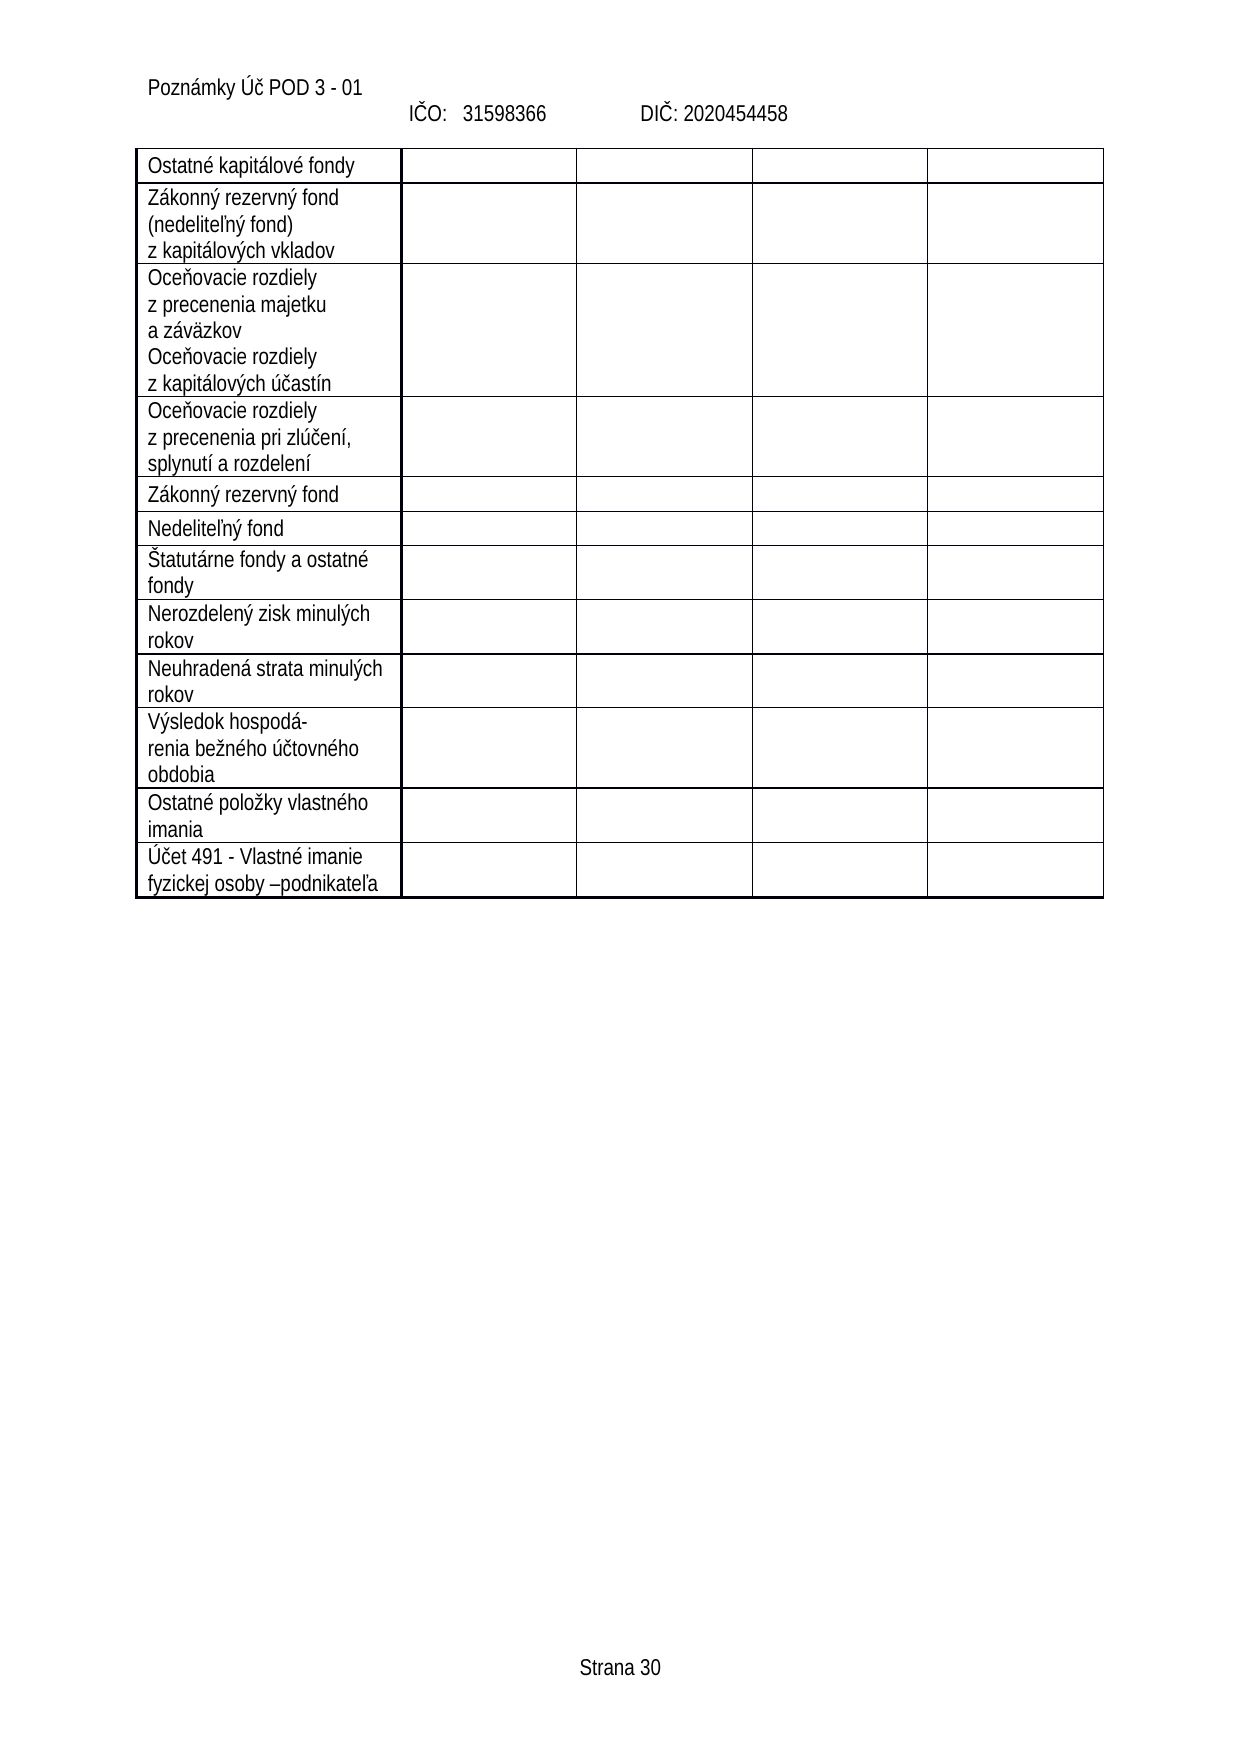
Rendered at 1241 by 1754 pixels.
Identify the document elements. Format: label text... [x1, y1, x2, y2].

table_cell [577, 343, 752, 396]
table_cell [577, 397, 752, 476]
table_cell [577, 546, 752, 599]
table_cell Ostatné kapitálové fondy [138, 149, 400, 182]
table_cell Zákonný rezervný fond (nedeliteľný fond) z kapitálových vkladov [138, 184, 400, 263]
table_cell Ostatné položky vlastného imania [138, 789, 400, 842]
table_cell [577, 477, 752, 511]
table_cell [577, 149, 752, 182]
table_cell [753, 149, 927, 182]
table_cell [928, 600, 1103, 653]
table_cell [577, 843, 752, 896]
table_cell [928, 149, 1103, 182]
table_cell [577, 512, 752, 545]
table_cell [928, 655, 1103, 707]
table_cell [403, 600, 576, 653]
table_cell [403, 708, 576, 787]
table_cell [753, 789, 927, 842]
table_cell [753, 343, 927, 396]
table_cell Štatutárne fondy a ostatné fondy [138, 546, 400, 599]
table_cell [928, 477, 1103, 511]
table_cell Neuhradená strata minulých rokov [138, 655, 400, 707]
table_cell [928, 184, 1103, 263]
table_cell [577, 655, 752, 707]
table_cell [928, 397, 1103, 476]
table_cell Oceňovacie rozdiely z kapitálových účastín [138, 343, 400, 396]
table_cell [577, 600, 752, 653]
table_cell [753, 264, 927, 343]
table_cell [753, 546, 927, 599]
table_cell [753, 477, 927, 511]
table_cell Zákonný rezervný fond [138, 477, 400, 511]
table_cell [753, 655, 927, 707]
table_cell [928, 512, 1103, 545]
table_cell [403, 477, 576, 511]
table_cell [753, 708, 927, 787]
table_cell Nedeliteľný fond [138, 512, 400, 545]
table_cell [577, 184, 752, 263]
table_cell [403, 343, 576, 396]
table_cell [577, 708, 752, 787]
table_cell [403, 264, 576, 343]
table_cell [753, 600, 927, 653]
table_cell [753, 512, 927, 545]
table_cell [928, 843, 1103, 896]
table_cell Oceňovacie rozdiely z precenenia pri zlúčení, splynutí a rozdelení [138, 397, 400, 476]
table_cell Účet 491 - Vlastné imanie fyzickej osoby –podnikateľa [138, 843, 400, 896]
table_cell [753, 843, 927, 896]
table_cell [928, 264, 1103, 343]
table_cell [928, 708, 1103, 787]
table_cell [403, 512, 576, 545]
table_cell [403, 843, 576, 896]
table_cell [577, 789, 752, 842]
table_cell [403, 397, 576, 476]
table_cell [403, 655, 576, 707]
table_cell [403, 184, 576, 263]
table_cell [928, 546, 1103, 599]
table_cell [928, 789, 1103, 842]
table_cell [403, 789, 576, 842]
table_cell [753, 184, 927, 263]
table_cell Výsledok hospodá-renia bežného účtovného obdobia [138, 708, 400, 787]
table_cell Oceňovacie rozdiely z precenenia majetku a záväzkov [138, 264, 400, 343]
table_cell [928, 343, 1103, 396]
table_cell [753, 397, 927, 476]
table_cell [577, 264, 752, 343]
table_cell [403, 546, 576, 599]
table_cell [403, 149, 576, 182]
table_cell Nerozdelený zisk minulých rokov [138, 600, 400, 653]
